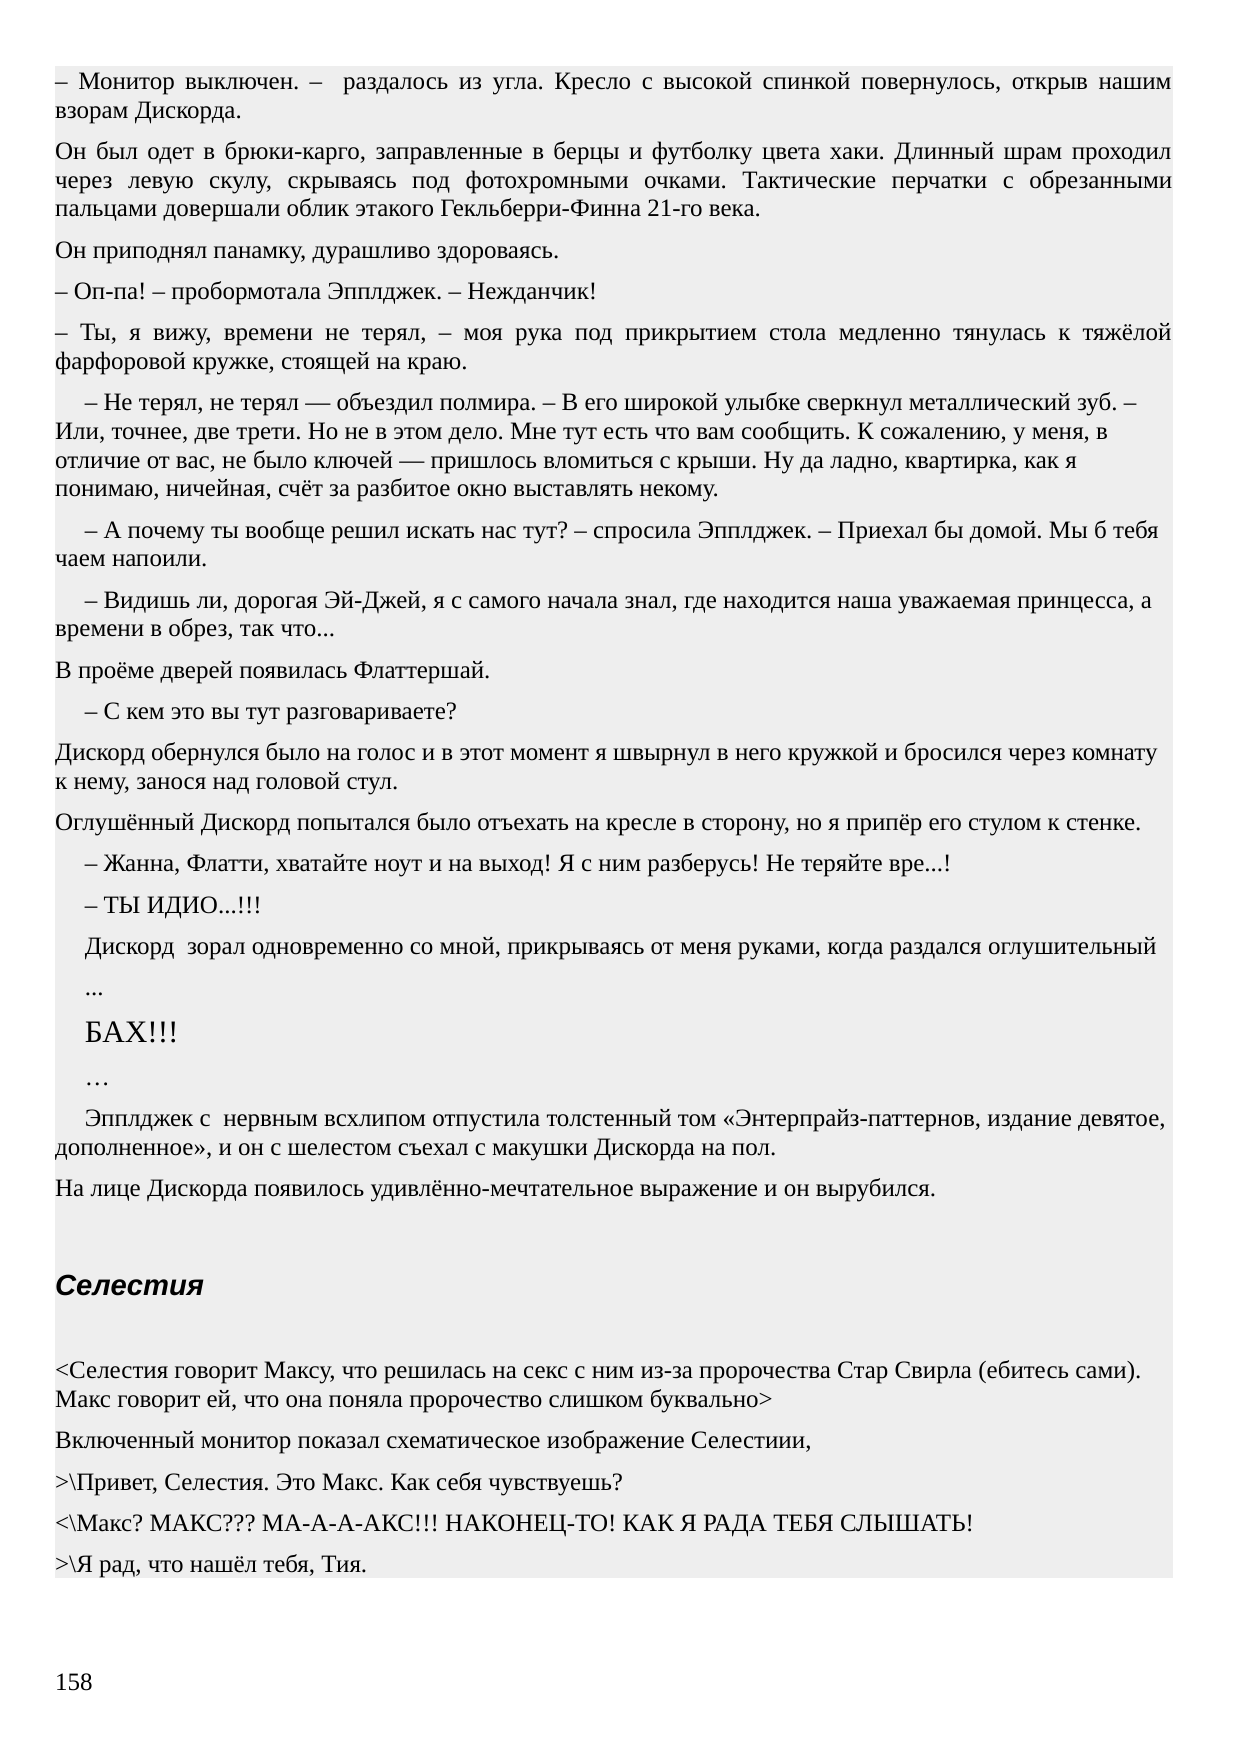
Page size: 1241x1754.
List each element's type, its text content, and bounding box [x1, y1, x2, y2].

text – Не терял, не терял — объездил полмира. – В его широкой улыбке сверкнул металлический зуб. – Или, точнее, две трети. Но не в этом дело. Мне тут есть что вам сообщить. К сожалению, у меня, в отличие от вас, не было ключей — пришлось вломиться с крыши. Ну да ладно, квартирка, как я понимаю, ничейная, счёт за разбитое окно выставлять некому. [55, 387, 1173, 502]
text – Монитор выключен. – раздалось из угла. Кресло с высокой спинкой повернулось, открыв нашим взорам Дискорда. [55, 66, 1173, 123]
text Эпплджек с нервным всхлипом отпустила толстенный том «Энтерпрайз-паттернов, издание девятое, дополненное», и он с шелестом съехал с макушки Дискорда на пол. [55, 1103, 1173, 1161]
text БАХ!!! [55, 1013, 1173, 1049]
text Включенный монитор показал схематическое изображение Селестиии, [55, 1426, 1173, 1454]
text – Оп-па! – пробормотала Эпплджек. – Нежданчик! [55, 276, 1173, 305]
text Он приподнял панамку, дурашливо здороваясь. [55, 235, 1173, 263]
text ... [55, 972, 1173, 1001]
text – Видишь ли, дорогая Эй-Джей, я с самого начала знал, где находится наша уважаемая принцесса, а времени в обрез, так что... [55, 585, 1173, 642]
text – ТЫ ИДИО...!!! [55, 890, 1173, 918]
text … [55, 1062, 1173, 1091]
text >\Я рад, что нашёл тебя, Тия. [55, 1549, 1173, 1578]
text На лице Дискорда появилось удивлённо-мечтательное выражение и он вырубился. [55, 1173, 1173, 1202]
text – С кем это вы тут разговариваете? [55, 696, 1173, 725]
list Дискорд обернулся было на голос и в этот момент я швырнул в него кружкой и бросился через комнату к нему, занося над головой стул. [55, 737, 1173, 795]
text Дискорд зорал одновременно со мной, прикрываясь от меня руками, когда раздался оглушительный [55, 931, 1173, 960]
text – Ты, я вижу, времени не терял, – моя рука под прикрытием стола медленно тянулась к тяжёлой фарфоровой кружке, стоящей на краю. [55, 317, 1173, 375]
text <\Макс? МАКС??? МА-А-А-АКС!!! НАКОНЕЦ-ТО! КАК Я РАДА ТЕБЯ СЛЫШАТЬ! [55, 1508, 1173, 1537]
subtitle Селестия [55, 1268, 1173, 1302]
text Он был одет в брюки-карго, заправленные в берцы и футболку цвета хаки. Длинный шрам проходил через левую скулу, скрываясь под фотохромными очками. Тактические перчатки с обрезанными пальцами довершали облик этакого Гекльберри-Финна 21-го века. [55, 136, 1173, 222]
text >\Привет, Селестия. Это Макс. Как себя чувствуешь? [55, 1467, 1173, 1496]
text Оглушённый Дискорд попытался было отъехать на кресле в сторону, но я припёр его стулом к стенке. [55, 807, 1173, 836]
text <Селестия говорит Максу, что решилась на секс с ним из-за пророчества Стар Свирла (ебитесь сами). Макс говорит ей, что она поняла пророчество слишком буквально> [55, 1356, 1173, 1413]
text – А почему ты вообще решил искать нас тут? – спросила Эпплджек. – Приехал бы домой. Мы б тебя чаем напоили. [55, 515, 1173, 572]
text В проёме дверей появилась Флаттершай. [55, 655, 1173, 683]
text – Жанна, Флатти, хватайте ноут и на выход! Я с ним разберусь! Не теряйте вре...! [55, 848, 1173, 877]
